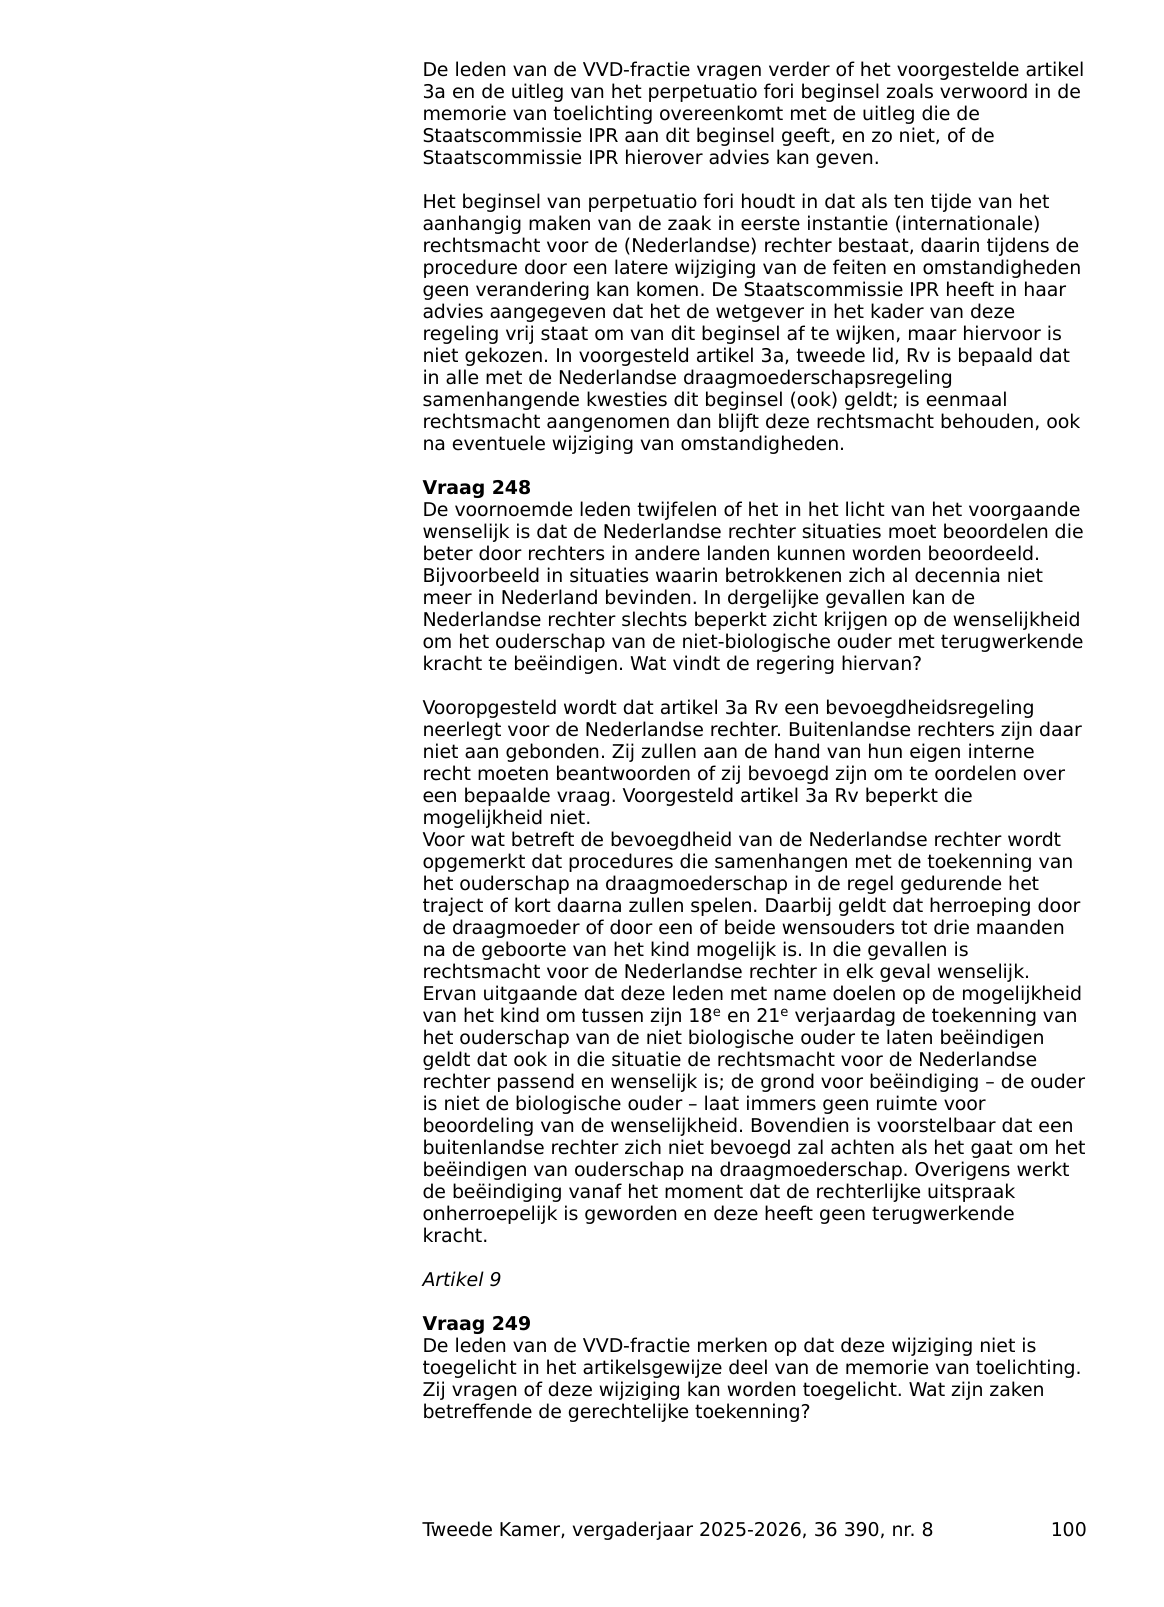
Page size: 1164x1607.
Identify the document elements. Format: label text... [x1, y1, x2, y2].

text De voornoemde leden twijfelen of het in het licht van het voorgaande wenselijk is dat de Nederlandse rechter situaties moet beoordelen die beter door rechters in andere landen kunnen worden beoordeeld. Bijvoorbeeld in situaties waarin betrokkenen zich al decennia niet meer in Nederland bevinden. In dergelijke gevallen kan de Nederlandse rechter slechts beperkt zicht krijgen op de wenselijkheid om het ouderschap van de niet-biologische ouder met terugwerkende kracht te beëindigen. Wat vindt de regering hiervan? [422, 499, 1087, 675]
text Vooropgesteld wordt dat artikel 3a Rv een bevoegdheidsregeling neerlegt voor de Nederlandse rechter. Buitenlandse rechters zijn daar niet aan gebonden. Zij zullen aan de hand van hun eigen interne recht moeten beantwoorden of zij bevoegd zijn om te oordelen over een bepaalde vraag. Voorgesteld artikel 3a Rv beperkt die mogelijkheid niet. [422, 697, 1087, 829]
text Voor wat betreft de bevoegdheid van de Nederlandse rechter wordt opgemerkt dat procedures die samenhangen met de toekenning van het ouderschap na draagmoederschap in de regel gedurende het traject of kort daarna zullen spelen. Daarbij geldt dat herroeping door de draagmoeder of door een of beide wensouders tot drie maanden na de geboorte van het kind mogelijk is. In die gevallen is rechtsmacht voor de Nederlandse rechter in elk geval wenselijk. Ervan uitgaande dat deze leden met name doelen op de mogelijkheid van het kind om tussen zijn 18e en 21e verjaardag de toekenning van het ouderschap van de niet biologische ouder te laten beëindigen geldt dat ook in die situatie de rechtsmacht voor de Nederlandse rechter passend en wenselijk is; de grond voor beëindiging – de ouder is niet de biologische ouder – laat immers geen ruimte voor beoordeling van de wenselijkheid. Bovendien is voorstelbaar dat een buitenlandse rechter zich niet bevoegd zal achten als het gaat om het beëindigen van ouderschap na draagmoederschap. Overigens werkt de beëindiging vanaf het moment dat de rechterlijke uitspraak onherroepelijk is geworden en deze heeft geen terugwerkende kracht. [422, 829, 1087, 1247]
text De leden van de VVD-fractie merken op dat deze wijziging niet is toegelicht in het artikelsgewijze deel van de memorie van toelichting. Zij vragen of deze wijziging kan worden toegelicht. Wat zijn zaken betreffende de gerechtelijke toekenning? [422, 1335, 1087, 1423]
text Vraag 249 [422, 1313, 1087, 1335]
subtitle Artikel 9 [422, 1269, 1087, 1291]
text Vraag 248 [422, 477, 1087, 499]
text Het beginsel van perpetuatio fori houdt in dat als ten tijde van het aanhangig maken van de zaak in eerste instantie (internationale) rechtsmacht voor de (Nederlandse) rechter bestaat, daarin tijdens de procedure door een latere wijziging van de feiten en omstandigheden geen verandering kan komen. De Staatscommissie IPR heeft in haar advies aangegeven dat het de wetgever in het kader van deze regeling vrij staat om van dit beginsel af te wijken, maar hiervoor is niet gekozen. In voorgesteld artikel 3a, tweede lid, Rv is bepaald dat in alle met de Nederlandse draagmoederschapsregeling samenhangende kwesties dit beginsel (ook) geldt; is eenmaal rechtsmacht aangenomen dan blijft deze rechtsmacht behouden, ook na eventuele wijziging van omstandigheden. [422, 191, 1087, 455]
text De leden van de VVD-fractie vragen verder of het voorgestelde artikel 3a en de uitleg van het perpetuatio fori beginsel zoals verwoord in de memorie van toelichting overeenkomt met de uitleg die de Staatscommissie IPR aan dit beginsel geeft, en zo niet, of de Staatscommissie IPR hierover advies kan geven. [422, 59, 1087, 169]
